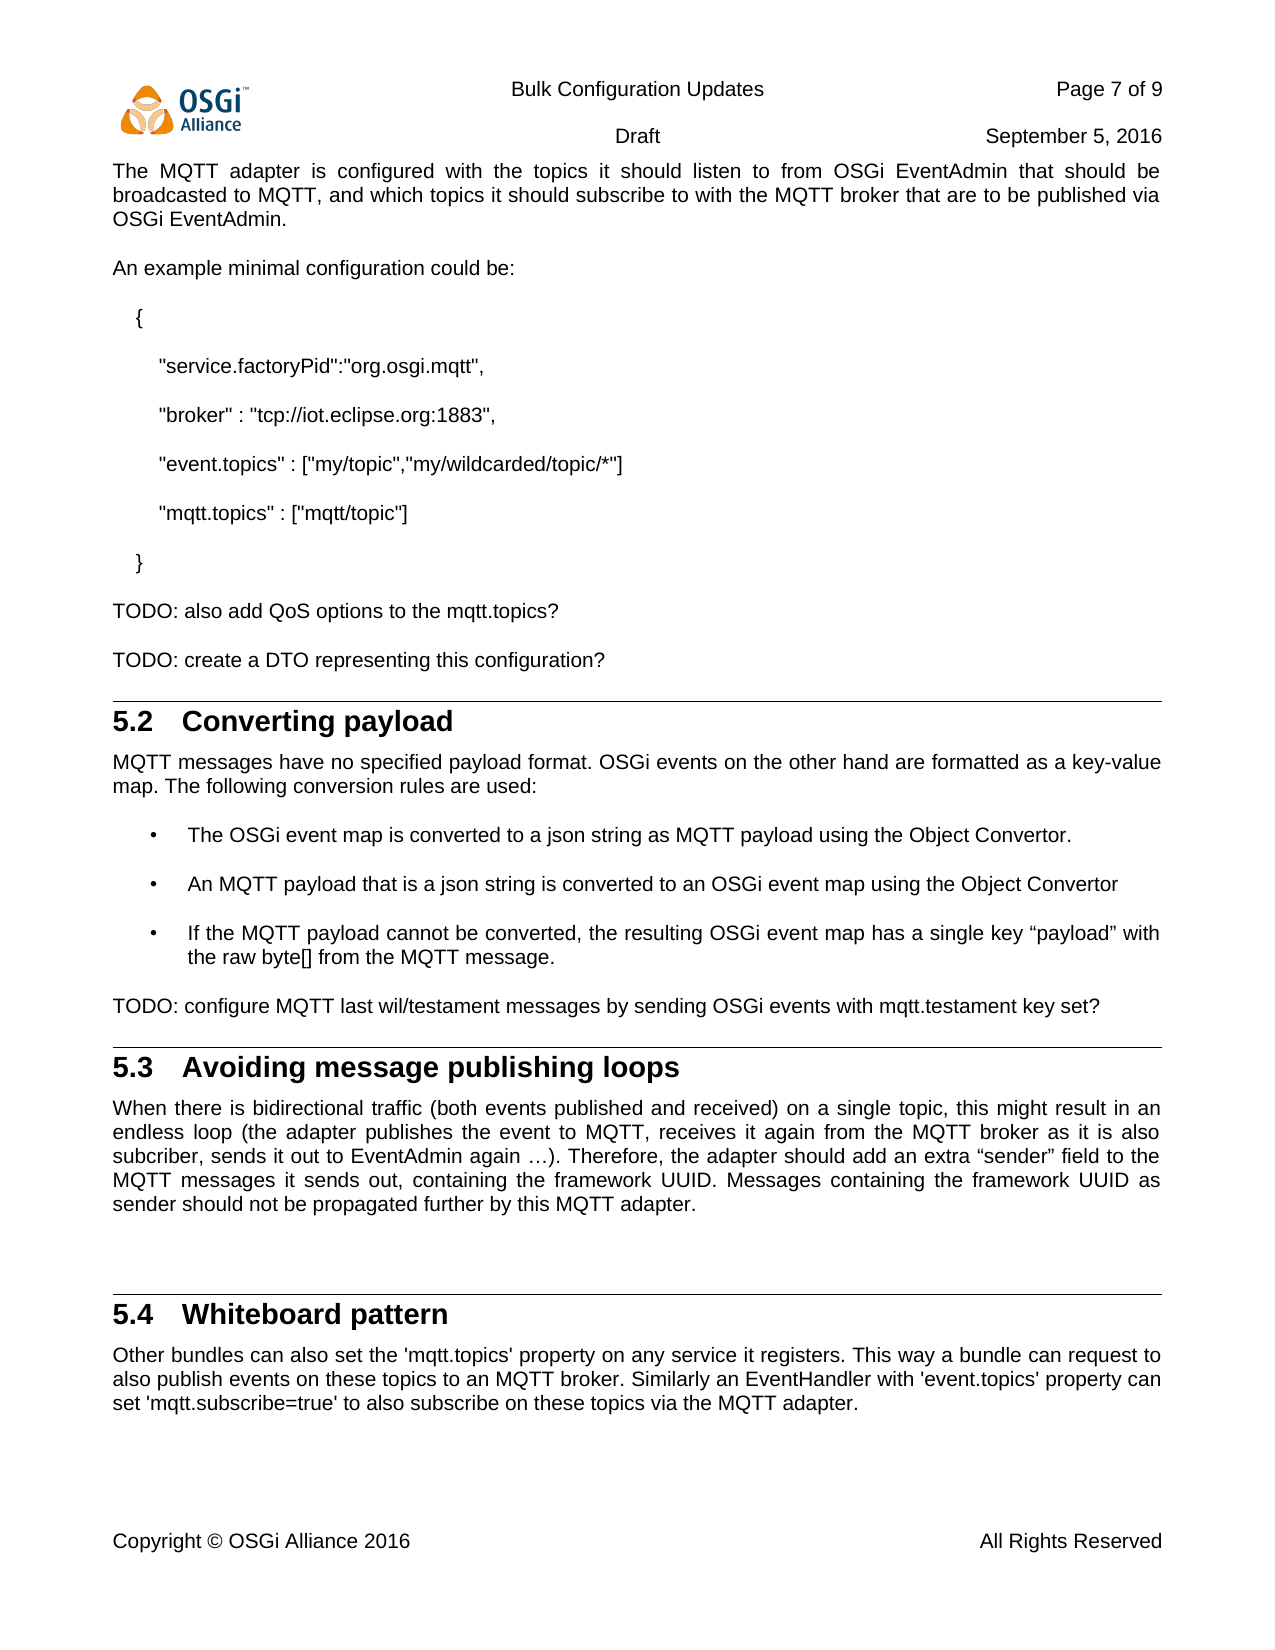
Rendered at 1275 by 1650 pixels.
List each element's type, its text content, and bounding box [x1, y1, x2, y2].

text When there is bidirectional traffic (both events published and received) on a single topic, this might result in an endless loop (the adapter publishes the event to MQTT, receives it again from the MQTT broker as it is also subcriber, sends it out to EventAdmin again …). Therefore, the adapter should add an extra “sender” field to the MQTT messages it sends out, containing the framework UUID. Messages containing the framework UUID as sender should not be propagated further by this MQTT adapter. [112, 1096, 1162, 1216]
text { [112, 305, 1162, 329]
subtitle Converting payload [112, 702, 1162, 737]
list An MQTT payload that is a json string is converted to an OSGi event map using the Object Convertor [150, 872, 1162, 896]
list The OSGi event map is converted to a json string as MQTT payload using the Object Convertor. [150, 823, 1162, 847]
text "broker" : "tcp://iot.eclipse.org:1883", [112, 403, 1162, 427]
text An example minimal configuration could be: [112, 256, 1162, 280]
text TODO: configure MQTT last wil/testament messages by sending OSGi events with mqtt.testament key set? [112, 994, 1162, 1018]
text TODO: create a DTO representing this configuration? [112, 647, 1162, 671]
subtitle Whiteboard pattern [112, 1295, 1162, 1331]
subtitle Avoiding message publishing loops [112, 1048, 1162, 1084]
text The MQTT adapter is configured with the topics it should listen to from OSGi EventAdmin that should be broadcasted to MQTT, and which topics it should subscribe to with the MQTT broker that are to be published via OSGi EventAdmin. [112, 159, 1162, 231]
text MQTT messages have no specified payload format. OSGi events on the other hand are formatted as a key-value map. The following conversion rules are used: [112, 750, 1162, 798]
text Other bundles can also set the 'mqtt.topics' property on any service it registers. This way a bundle can request to also publish events on these topics to an MQTT broker. Similarly an EventHandler with 'event.topics' property can set 'mqtt.subscribe=true' to also subscribe on these topics via the MQTT adapter. [112, 1343, 1162, 1415]
text "service.factoryPid":"org.osgi.mqtt", [112, 354, 1162, 378]
text TODO: also add QoS options to the mqtt.topics? [112, 598, 1162, 622]
text "mqtt.topics" : ["mqtt/topic"] [112, 501, 1162, 524]
text "event.topics" : ["my/topic","my/wildcarded/topic/*"] [112, 452, 1162, 476]
picture [113, 78, 257, 142]
list If the MQTT payload cannot be converted, the resulting OSGi event map has a single key “payload” with the raw byte[] from the MQTT message. [150, 921, 1162, 969]
text } [112, 549, 1162, 573]
